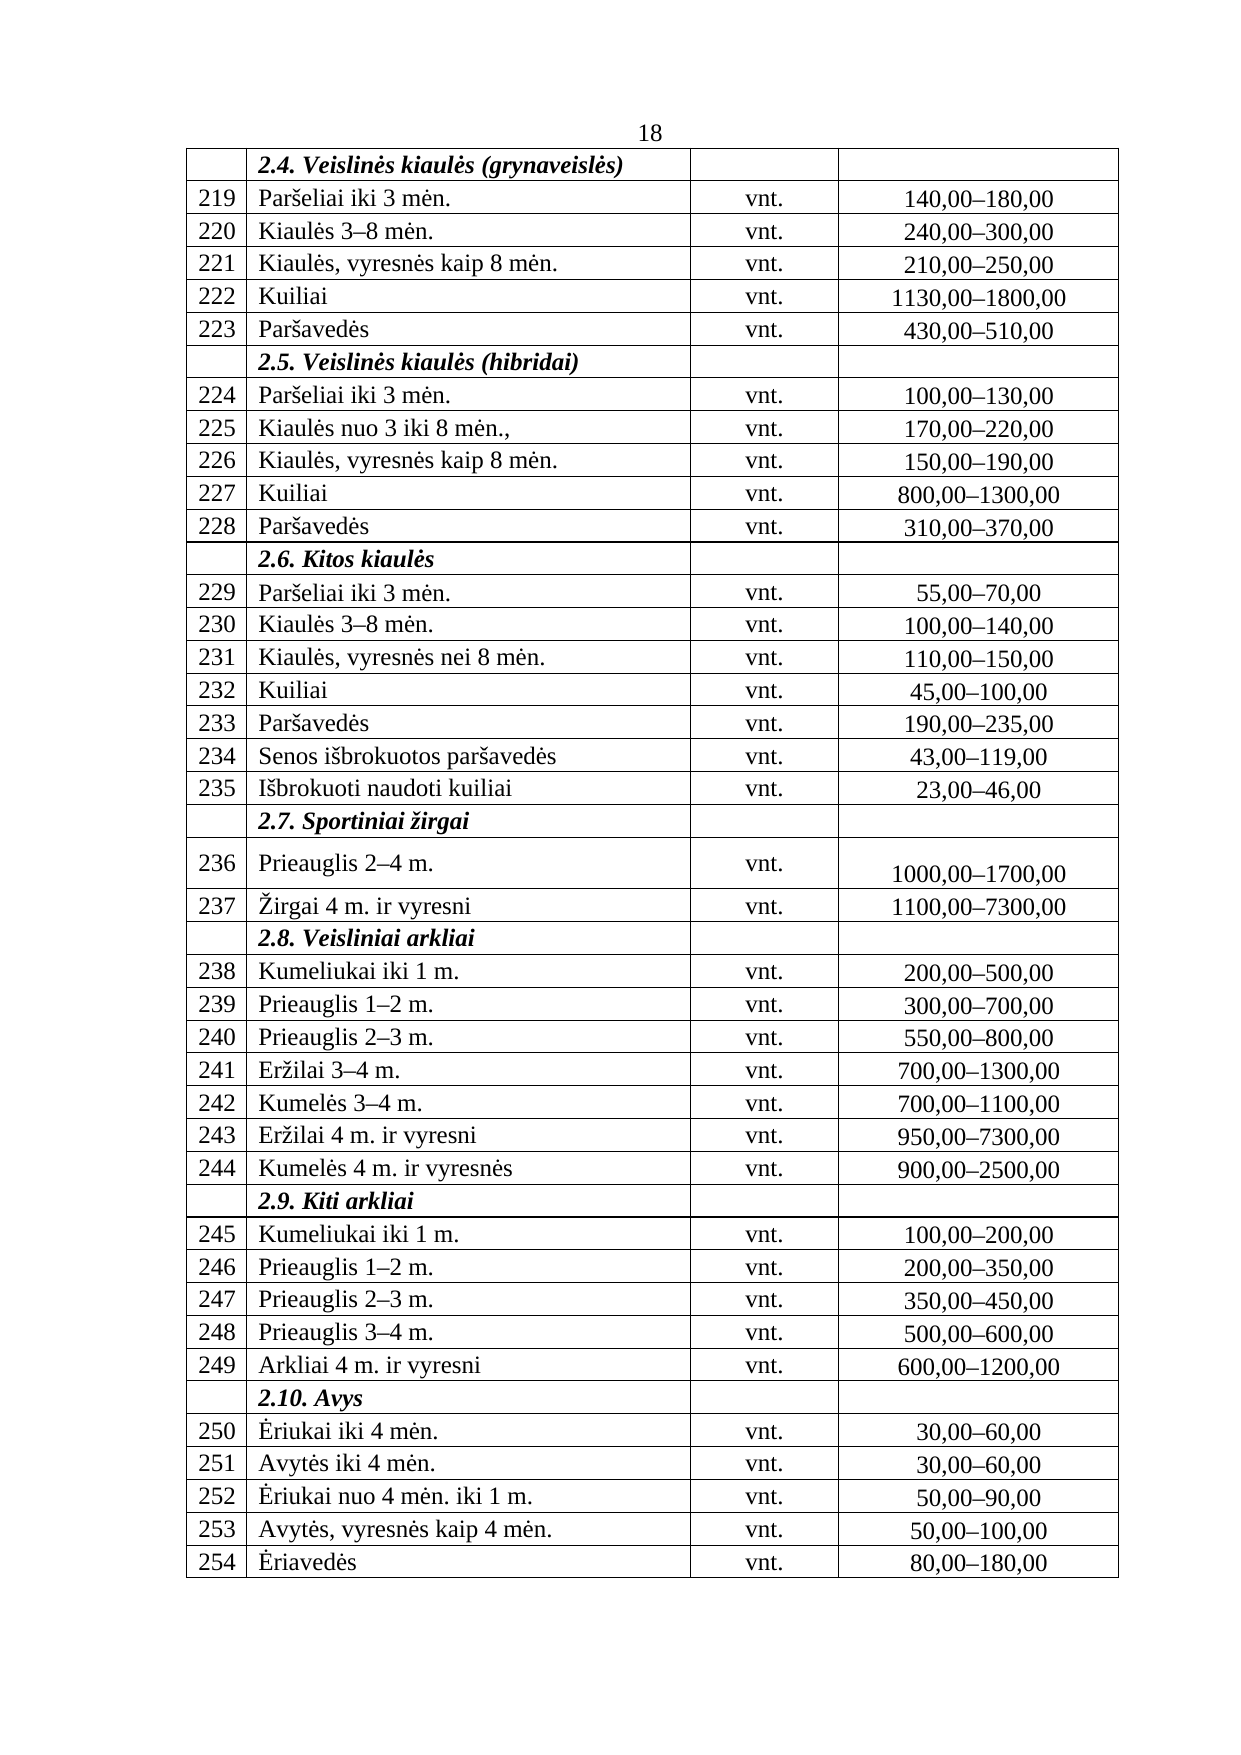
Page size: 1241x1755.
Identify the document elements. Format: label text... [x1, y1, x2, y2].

table_cell 2.9. Kiti arkliai [247, 1185, 690, 1216]
table_cell vnt. [691, 1414, 838, 1446]
table_cell Arkliai 4 m. ir vyresni [247, 1349, 690, 1380]
table_cell Kiaulės nuo 3 iki 8 mėn., [247, 411, 690, 443]
table_cell vnt. [691, 477, 838, 508]
table_cell 231 [187, 641, 246, 673]
table_cell vnt. [691, 608, 838, 640]
table_cell Prieauglis 1–2 m. [247, 988, 690, 1019]
table_cell 226 [187, 444, 246, 476]
table_cell 30,00–60,00 [839, 1447, 1118, 1479]
table_cell 221 [187, 247, 246, 279]
table_cell [839, 922, 1118, 954]
table_cell 900,00–2500,00 [839, 1152, 1118, 1183]
table_cell Kumelės 3–4 m. [247, 1086, 690, 1118]
table_cell 1100,00–7300,00 [839, 889, 1118, 921]
table_cell vnt. [691, 575, 838, 607]
table_cell vnt. [691, 313, 838, 344]
table_cell 246 [187, 1250, 246, 1282]
table_cell Kiaulės 3–8 mėn. [247, 608, 690, 640]
table_cell vnt. [691, 641, 838, 673]
table_cell Paršavedės [247, 313, 690, 344]
table_cell 2.4. Veislinės kiaulės (grynaveislės) [247, 149, 690, 180]
table_cell Ėriukai iki 4 mėn. [247, 1414, 690, 1446]
table_cell 245 [187, 1218, 246, 1249]
table_cell 243 [187, 1119, 246, 1151]
table_cell [187, 1381, 246, 1413]
table_cell 150,00–190,00 [839, 444, 1118, 476]
table_cell vnt. [691, 1086, 838, 1118]
table_cell [187, 1185, 246, 1216]
table_cell vnt. [691, 1250, 838, 1282]
table_cell 225 [187, 411, 246, 443]
table_cell 200,00–350,00 [839, 1250, 1118, 1282]
table_cell vnt. [691, 444, 838, 476]
table_cell [187, 346, 246, 377]
table_cell 227 [187, 477, 246, 508]
table_cell 239 [187, 988, 246, 1019]
table_cell vnt. [691, 214, 838, 246]
table_cell 223 [187, 313, 246, 344]
table_cell [691, 1185, 838, 1216]
table_cell 300,00–700,00 [839, 988, 1118, 1019]
table_cell vnt. [691, 1447, 838, 1479]
table_cell 248 [187, 1316, 246, 1348]
table_cell vnt. [691, 838, 838, 888]
table_cell Kiaulės, vyresnės kaip 8 mėn. [247, 247, 690, 279]
table_cell 241 [187, 1053, 246, 1085]
table_cell 170,00–220,00 [839, 411, 1118, 443]
table_cell 230 [187, 608, 246, 640]
table_cell 219 [187, 181, 246, 213]
table_cell [187, 149, 246, 180]
table_cell 210,00–250,00 [839, 247, 1118, 279]
table_cell 233 [187, 706, 246, 738]
table_cell vnt. [691, 1283, 838, 1315]
table_cell Kumeliukai iki 1 m. [247, 1218, 690, 1249]
table_cell 244 [187, 1152, 246, 1183]
table_cell 80,00–180,00 [839, 1546, 1118, 1577]
table_cell vnt. [691, 378, 838, 410]
table_cell vnt. [691, 1480, 838, 1512]
table_cell 140,00–180,00 [839, 181, 1118, 213]
table_cell Kuiliai [247, 477, 690, 508]
table_cell vnt. [691, 247, 838, 279]
table_cell 50,00–100,00 [839, 1513, 1118, 1544]
table_cell 229 [187, 575, 246, 607]
table_cell 800,00–1300,00 [839, 477, 1118, 508]
table_cell vnt. [691, 706, 838, 738]
table_cell [691, 805, 838, 837]
table_cell vnt. [691, 1021, 838, 1052]
table_cell 2.8. Veisliniai arkliai [247, 922, 690, 954]
table_cell 247 [187, 1283, 246, 1315]
table_cell 237 [187, 889, 246, 921]
table_cell 228 [187, 510, 246, 541]
table_cell 222 [187, 280, 246, 312]
table_cell Prieauglis 2–3 m. [247, 1021, 690, 1052]
table_cell Kuiliai [247, 674, 690, 705]
table_cell 236 [187, 838, 246, 888]
table_cell 100,00–200,00 [839, 1218, 1118, 1249]
table_cell [691, 1381, 838, 1413]
table_cell Avytės, vyresnės kaip 4 mėn. [247, 1513, 690, 1544]
table_cell Paršeliai iki 3 mėn. [247, 378, 690, 410]
table_cell Kiaulės, vyresnės kaip 8 mėn. [247, 444, 690, 476]
table_cell Kumeliukai iki 1 m. [247, 955, 690, 987]
table_cell vnt. [691, 1218, 838, 1249]
table_cell 950,00–7300,00 [839, 1119, 1118, 1151]
table_cell 100,00–140,00 [839, 608, 1118, 640]
table_cell [839, 1381, 1118, 1413]
table_cell [187, 805, 246, 837]
table_cell Prieauglis 2–3 m. [247, 1283, 690, 1315]
table_cell Žirgai 4 m. ir vyresni [247, 889, 690, 921]
table_cell vnt. [691, 181, 838, 213]
table_cell [839, 805, 1118, 837]
table_cell 1130,00–1800,00 [839, 280, 1118, 312]
table_cell vnt. [691, 1349, 838, 1380]
table_cell 252 [187, 1480, 246, 1512]
table_cell vnt. [691, 280, 838, 312]
table_cell 224 [187, 378, 246, 410]
table_cell 240,00–300,00 [839, 214, 1118, 246]
table_cell vnt. [691, 955, 838, 987]
table_cell [691, 922, 838, 954]
table_cell vnt. [691, 1316, 838, 1348]
table_cell Kiaulės 3–8 mėn. [247, 214, 690, 246]
table_cell 220 [187, 214, 246, 246]
table_cell Kuiliai [247, 280, 690, 312]
table_cell vnt. [691, 1119, 838, 1151]
table_cell Paršavedės [247, 510, 690, 541]
table_cell [691, 346, 838, 377]
table_cell 43,00–119,00 [839, 739, 1118, 771]
table_cell [839, 543, 1118, 574]
table_cell vnt. [691, 1053, 838, 1085]
table_cell 30,00–60,00 [839, 1414, 1118, 1446]
table_cell 254 [187, 1546, 246, 1577]
table_cell [187, 543, 246, 574]
table_cell vnt. [691, 411, 838, 443]
table_cell 110,00–150,00 [839, 641, 1118, 673]
table_cell 310,00–370,00 [839, 510, 1118, 541]
table_cell vnt. [691, 1513, 838, 1544]
table_cell vnt. [691, 1152, 838, 1183]
table_cell 600,00–1200,00 [839, 1349, 1118, 1380]
table_cell 550,00–800,00 [839, 1021, 1118, 1052]
table_cell Eržilai 3–4 m. [247, 1053, 690, 1085]
table_cell Prieauglis 1–2 m. [247, 1250, 690, 1282]
table_cell vnt. [691, 510, 838, 541]
table_cell 190,00–235,00 [839, 706, 1118, 738]
table_cell 45,00–100,00 [839, 674, 1118, 705]
table_cell 100,00–130,00 [839, 378, 1118, 410]
table_cell 2.5. Veislinės kiaulės (hibridai) [247, 346, 690, 377]
table_cell 700,00–1300,00 [839, 1053, 1118, 1085]
table_cell Ėriavedės [247, 1546, 690, 1577]
table_cell 2.6. Kitos kiaulės [247, 543, 690, 574]
table_cell Paršeliai iki 3 mėn. [247, 181, 690, 213]
table_cell 249 [187, 1349, 246, 1380]
table_cell Kiaulės, vyresnės nei 8 mėn. [247, 641, 690, 673]
table_cell [187, 922, 246, 954]
table_cell 253 [187, 1513, 246, 1544]
table_cell 50,00–90,00 [839, 1480, 1118, 1512]
table_cell 2.10. Avys [247, 1381, 690, 1413]
table_cell Paršeliai iki 3 mėn. [247, 575, 690, 607]
table_cell Ėriukai nuo 4 mėn. iki 1 m. [247, 1480, 690, 1512]
table_cell Kumelės 4 m. ir vyresnės [247, 1152, 690, 1183]
table_cell vnt. [691, 889, 838, 921]
table_cell vnt. [691, 739, 838, 771]
table_cell 250 [187, 1414, 246, 1446]
table_cell 23,00–46,00 [839, 772, 1118, 804]
table_cell 242 [187, 1086, 246, 1118]
table_cell vnt. [691, 772, 838, 804]
table_cell Prieauglis 3–4 m. [247, 1316, 690, 1348]
table_cell Paršavedės [247, 706, 690, 738]
table_cell Senos išbrokuotos paršavedės [247, 739, 690, 771]
table_cell vnt. [691, 1546, 838, 1577]
table_cell vnt. [691, 988, 838, 1019]
table_cell vnt. [691, 674, 838, 705]
table_cell 2.7. Sportiniai žirgai [247, 805, 690, 837]
table_cell Prieauglis 2–4 m. [247, 838, 690, 888]
table_cell 500,00–600,00 [839, 1316, 1118, 1348]
table_cell Eržilai 4 m. ir vyresni [247, 1119, 690, 1151]
table_cell 232 [187, 674, 246, 705]
table_cell 55,00–70,00 [839, 575, 1118, 607]
table_cell 1000,00–1700,00 [839, 838, 1118, 888]
table_cell 235 [187, 772, 246, 804]
table_cell 200,00–500,00 [839, 955, 1118, 987]
table_cell 238 [187, 955, 246, 987]
table_cell 350,00–450,00 [839, 1283, 1118, 1315]
table_cell Avytės iki 4 mėn. [247, 1447, 690, 1479]
table_cell Išbrokuoti naudoti kuiliai [247, 772, 690, 804]
table_cell 700,00–1100,00 [839, 1086, 1118, 1118]
table_cell [691, 149, 838, 180]
table_cell 234 [187, 739, 246, 771]
table_cell 430,00–510,00 [839, 313, 1118, 344]
table_cell 251 [187, 1447, 246, 1479]
table_cell [839, 346, 1118, 377]
table_cell [839, 1185, 1118, 1216]
table_cell 240 [187, 1021, 246, 1052]
table_cell [839, 149, 1118, 180]
table_cell [691, 543, 838, 574]
